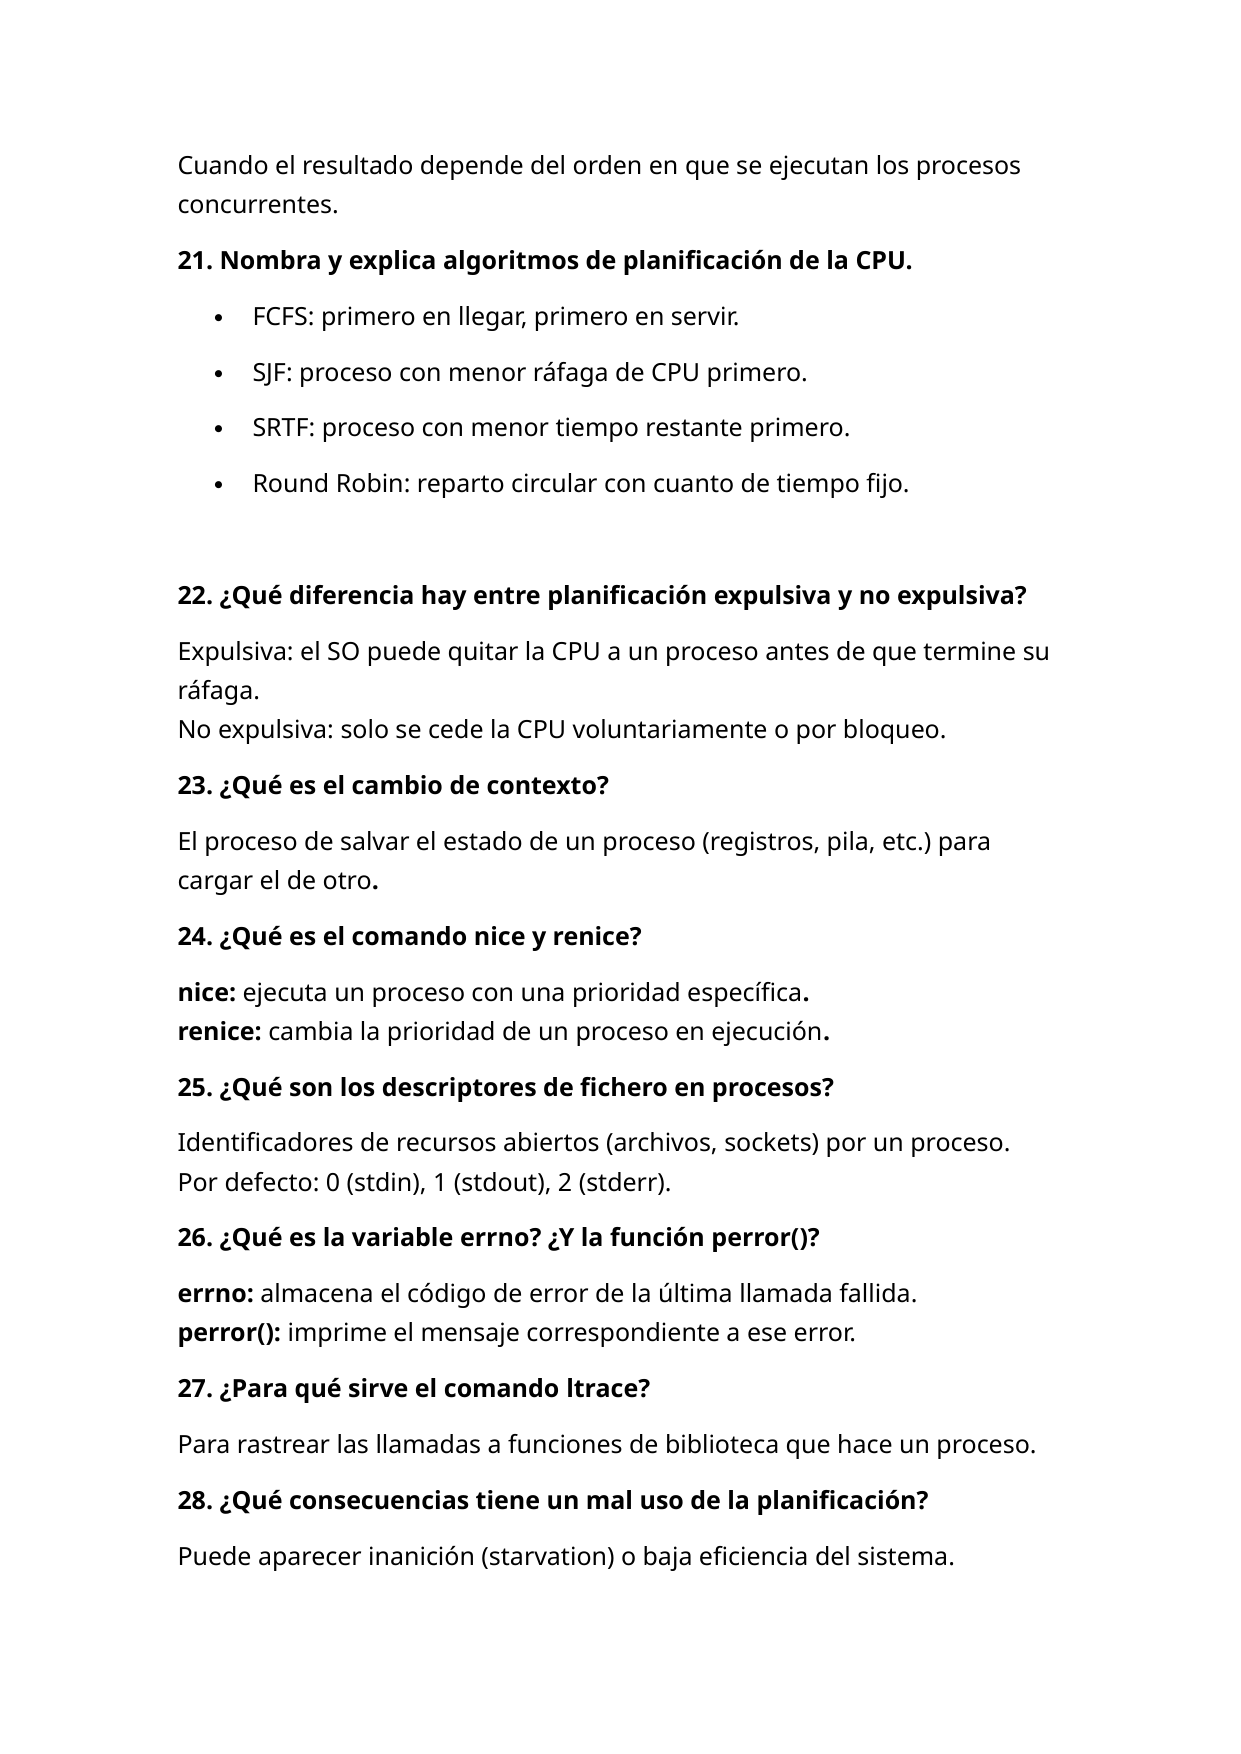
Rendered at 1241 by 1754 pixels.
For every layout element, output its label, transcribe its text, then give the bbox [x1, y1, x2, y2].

text 27. ¿Para qué sirve el comando ltrace? [177, 1371, 1063, 1405]
text 24. ¿Qué es el comando nice y renice? [177, 918, 1063, 952]
text Identificadores de recursos abiertos (archivos, sockets) por un proceso. Por defecto: 0 (stdin), 1 (stdout), 2 (stderr). [177, 1125, 1063, 1198]
text errno: almacena el código de error de la última llamada fallida. perror(): imprime el mensaje correspondiente a ese error. [177, 1276, 1063, 1349]
text Para rastrear las llamadas a funciones de biblioteca que hace un proceso. [177, 1427, 1063, 1461]
list SRTF: proceso con menor tiempo restante primero. [215, 410, 1063, 444]
text Puede aparecer inanición (starvation) o baja eficiencia del sistema. [177, 1538, 1063, 1572]
text 25. ¿Qué son los descriptores de fichero en procesos? [177, 1069, 1063, 1103]
text 28. ¿Qué consecuencias tiene un mal uso de la planificación? [177, 1483, 1063, 1517]
text 21. Nombra y explica algoritmos de planificación de la CPU. [177, 243, 1063, 277]
list FCFS: primero en llegar, primero en servir. [215, 298, 1063, 332]
text Cuando el resultado depende del orden en que se ejecutan los procesos concurrentes. [177, 148, 1063, 221]
text Expulsiva: el SO puede quitar la CPU a un proceso antes de que termine su ráfaga. No expulsiva: solo se cede la CPU voluntariamente o por bloqueo. [177, 633, 1063, 746]
text 26. ¿Qué es la variable errno? ¿Y la función perror()? [177, 1220, 1063, 1254]
text 22. ¿Qué diferencia hay entre planificación expulsiva y no expulsiva? [177, 578, 1063, 612]
text nice: ejecuta un proceso con una prioridad específica. renice: cambia la prioridad de un proceso en ejecución. [177, 974, 1063, 1047]
list SJF: proceso con menor ráfaga de CPU primero. [215, 354, 1063, 388]
list Round Robin: reparto circular con cuanto de tiempo fijo. [215, 466, 1063, 500]
text 23. ¿Qué es el cambio de contexto? [177, 768, 1063, 802]
text El proceso de salvar el estado de un proceso (registros, pila, etc.) para cargar el de otro. [177, 823, 1063, 897]
